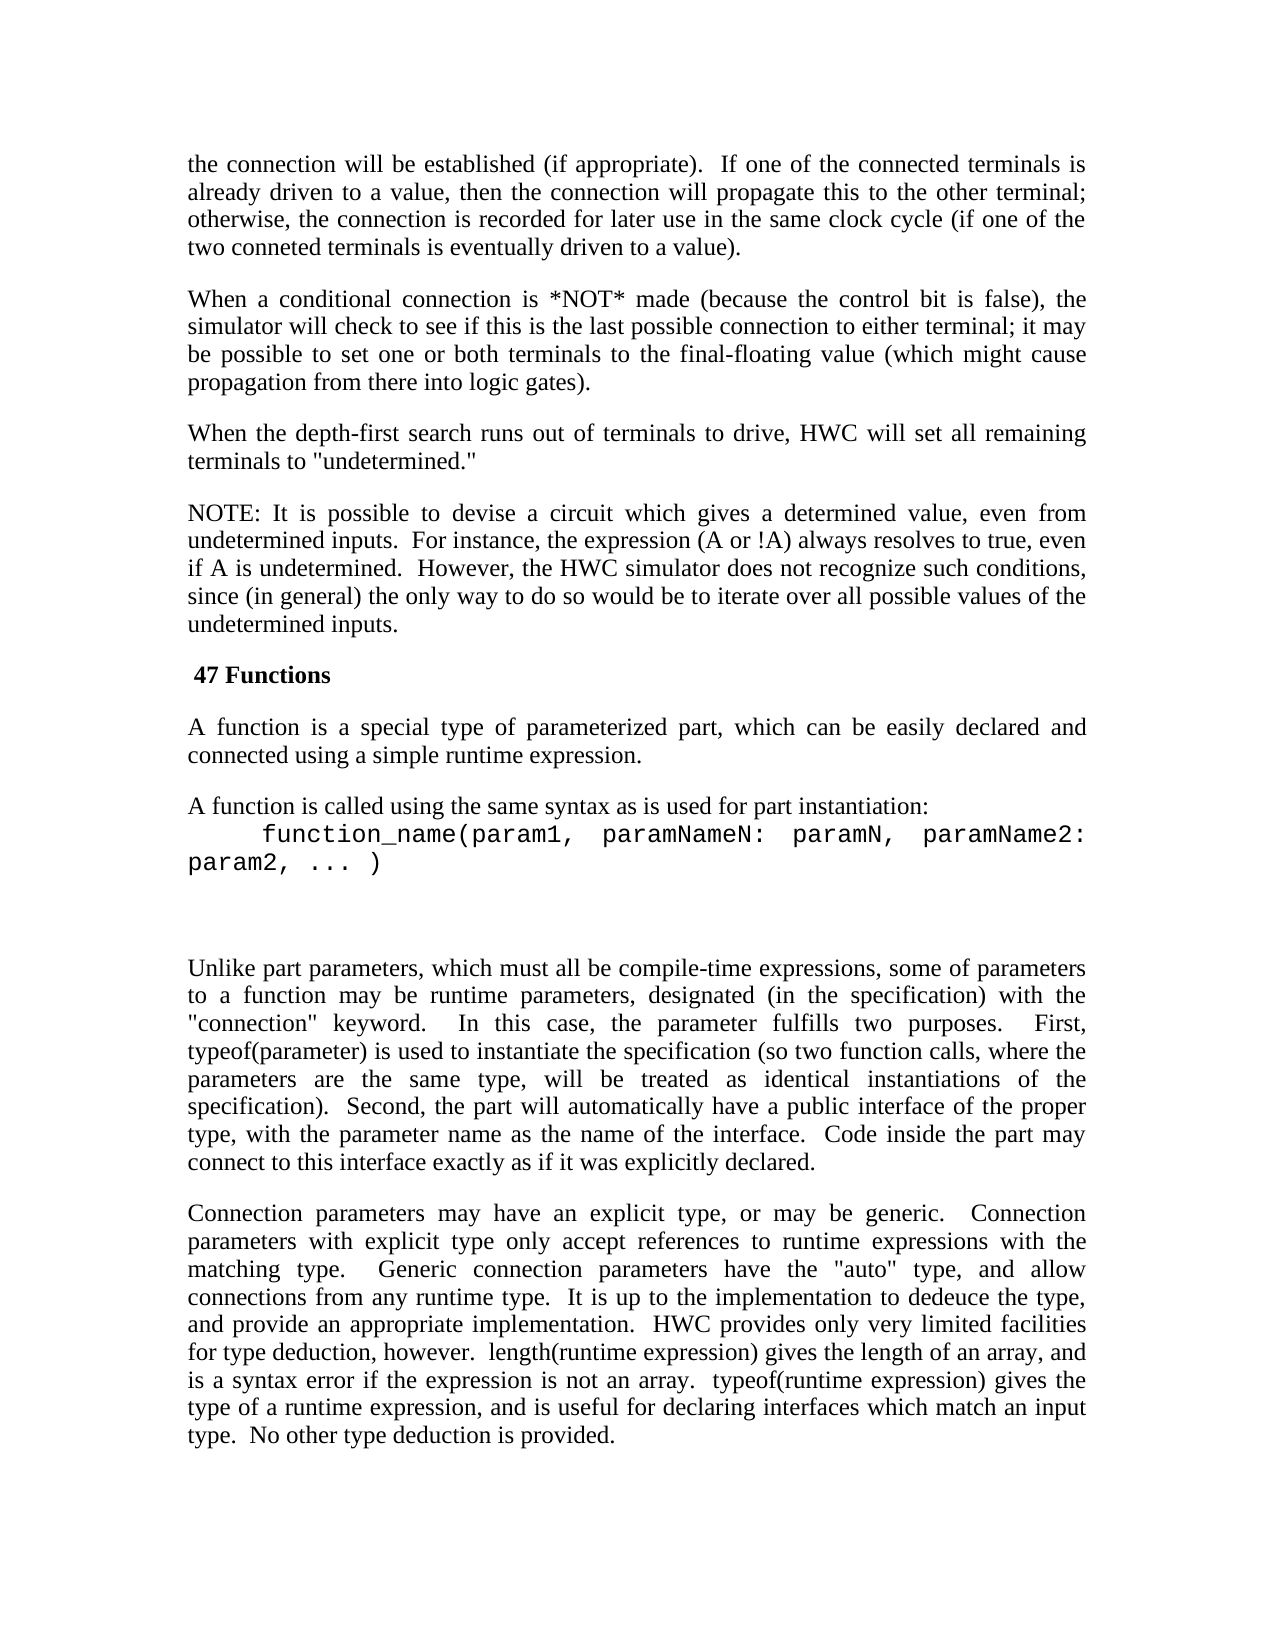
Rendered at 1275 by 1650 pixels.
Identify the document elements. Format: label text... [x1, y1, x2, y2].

text A function is a special type of parameterized part, which can be easily declared and connected using a simple runtime expression. [187, 713, 1087, 768]
text NOTE: It is possible to devise a circuit which gives a determined value, even from undetermined inputs. For instance, the expression (A or !A) always resolves to true, even if A is undetermined. However, the HWC simulator does not recognize such conditions, since (in general) the only way to do so would be to iterate over all possible values of the undetermined inputs. [187, 499, 1087, 637]
text Connection parameters may have an explicit type, or may be generic. Connection parameters with explicit type only accept references to runtime expressions with the matching type. Generic connection parameters have the "auto" type, and allow connections from any runtime type. It is up to the implementation to dedeuce the type, and provide an appropriate implementation. HWC provides only very limited facilities for type deduction, however. length(runtime expression) gives the length of an array, and is a syntax error if the expression is not an array. typeof(runtime expression) gives the type of a runtime expression, and is useful for declaring interfaces which match an input type. No other type deduction is provided. [187, 1199, 1087, 1449]
text When a conditional connection is *NOT* made (because the control bit is false), the simulator will check to see if this is the last possible connection to either terminal; it may be possible to set one or both terminals to the final-floating value (which might cause propagation from there into logic gates). [187, 285, 1087, 396]
text the connection will be established (if appropriate). If one of the connected terminals is already driven to a value, then the connection will propagate this to the other terminal; otherwise, the connection is recorded for later use in the same clock cycle (if one of the two conneted terminals is eventually driven to a value). [187, 150, 1087, 261]
text A function is called using the same syntax as is used for part instantiation: function_name(param1, paramNameN: paramN, paramName2: param2, ... ) [187, 792, 1087, 878]
text Unlike part parameters, which must all be compile-time expressions, some of parameters to a function may be runtime parameters, designated (in the specification) with the "connection" keyword. In this case, the parameter fulfills two purposes. First, typeof(parameter) is used to instantiate the specification (so two function calls, where the parameters are the same type, will be treated as identical instantiations of the specification). Second, the part will automatically have a public interface of the proper type, with the parameter name as the name of the interface. Code inside the part may connect to this interface exactly as if it was explicitly declared. [187, 954, 1087, 1176]
text When the depth-first search runs out of terminals to drive, HWC will set all remaining terminals to "undetermined." [187, 419, 1087, 475]
list Functions [187, 661, 1087, 689]
